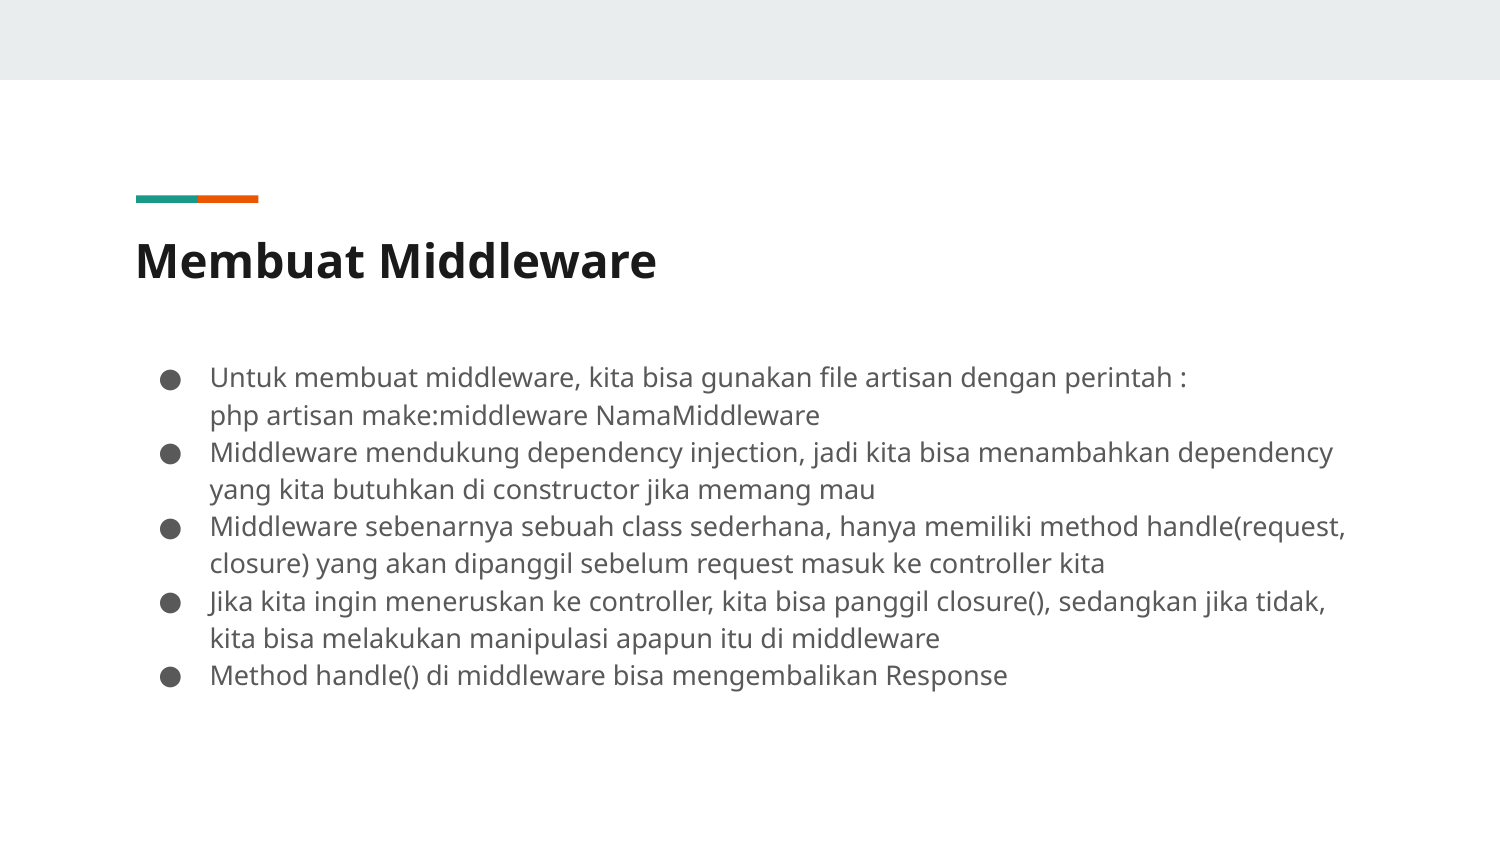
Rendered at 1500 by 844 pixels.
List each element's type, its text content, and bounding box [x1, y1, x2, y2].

title Membuat Middleware [119, 216, 1381, 305]
list Untuk membuat middleware, kita bisa gunakan file artisan dengan perintah : php artisan make:middleware NamaMiddleware Middleware mendukung dependency injection, jadi kita bisa menambahkan dependency yang kita butuhkan di constructor jika memang mau Middleware sebenarnya sebuah class sederhana, hanya memiliki method handle(request, closure) yang akan dipanggil sebelum request masuk ke controller kita Jika kita ingin meneruskan ke controller, kita bisa panggil closure(), sedangkan jika tidak, kita bisa melakukan manipulasi apapun itu di middleware Method handle() di middleware bisa mengembalikan Response [119, 341, 1381, 712]
